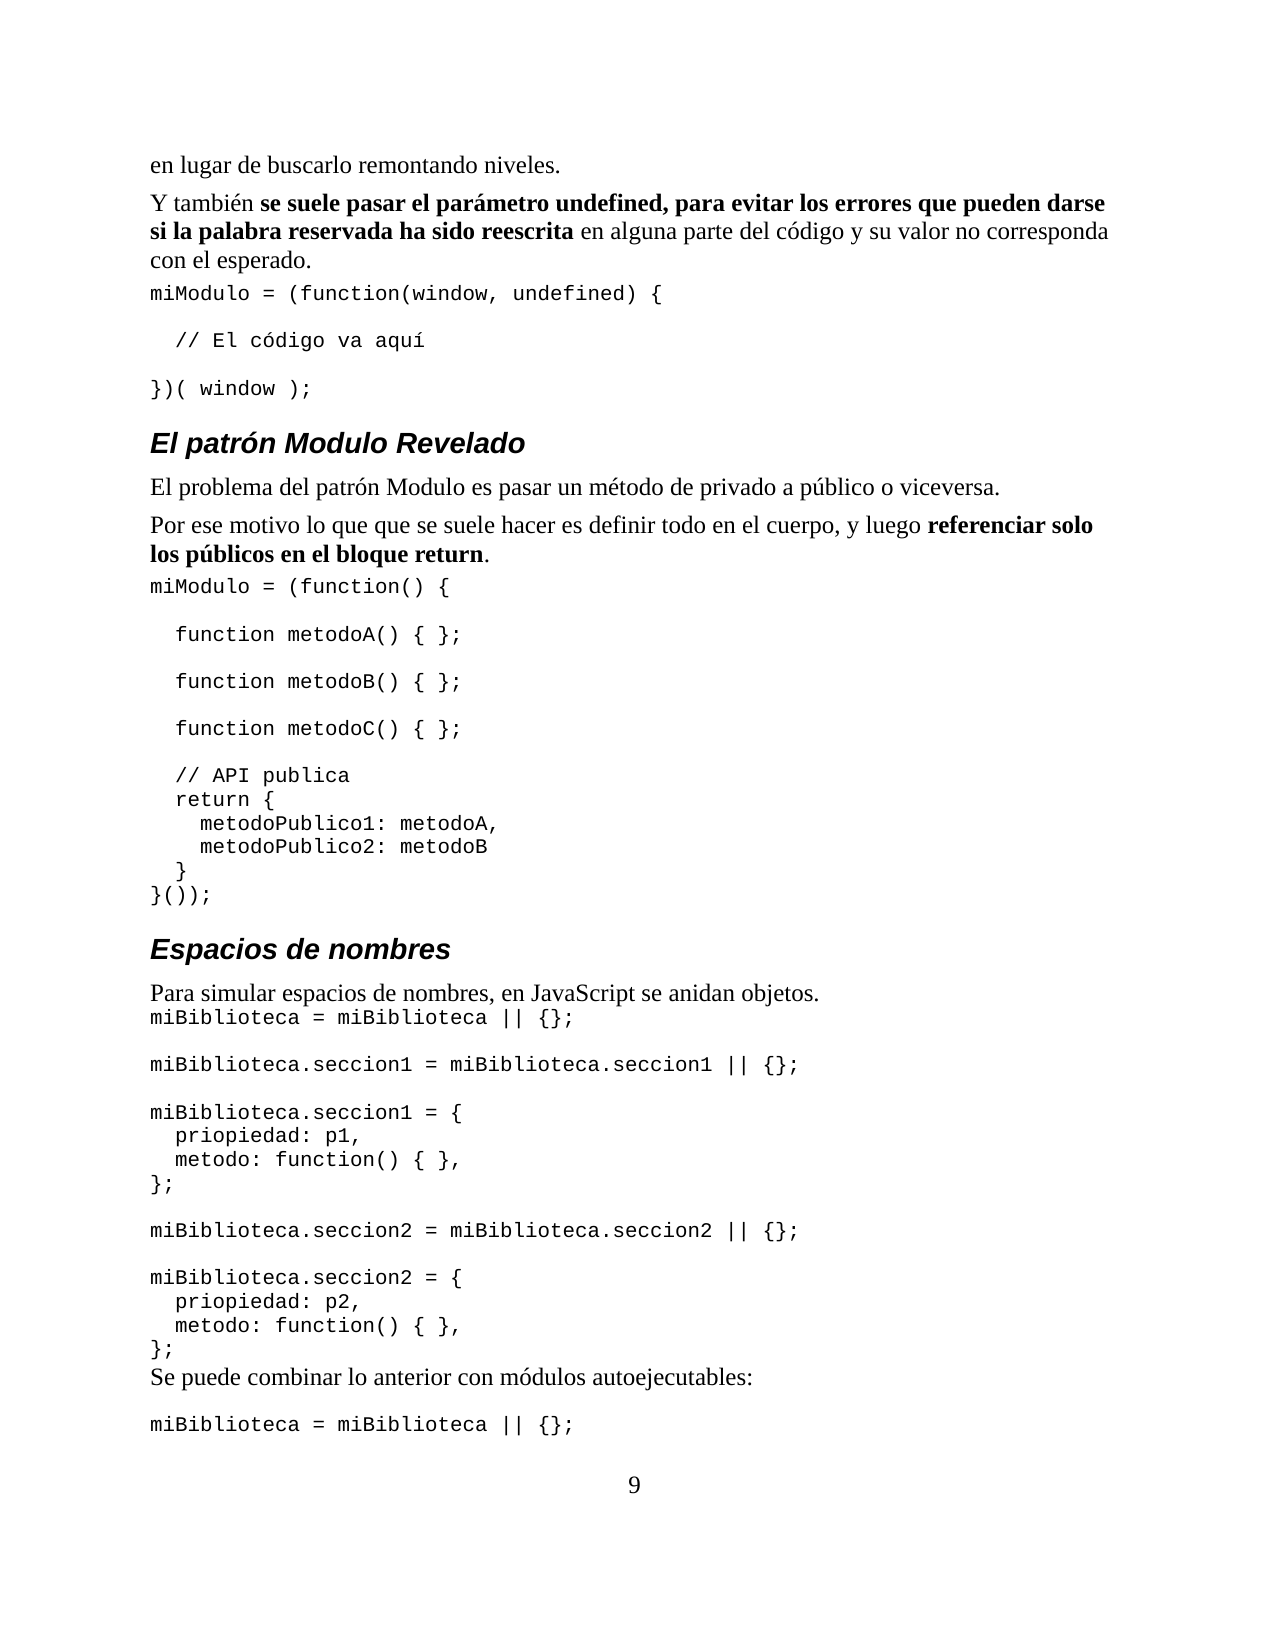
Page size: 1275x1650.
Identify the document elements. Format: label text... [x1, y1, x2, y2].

text function metodoA() { }; [150, 624, 1125, 647]
text El problema del patrón Modulo es pasar un método de privado a público o viceversa. [150, 472, 1125, 501]
text Por ese motivo lo que que se suele hacer es definir todo en el cuerpo, y luego referenciar solo los públicos en el bloque return. [150, 510, 1125, 567]
text metodo: function() { }, [150, 1149, 1125, 1173]
text // El código va aquí [150, 330, 1125, 354]
text Para simular espacios de nombres, en JavaScript se anidan objetos. [150, 978, 1125, 1007]
text metodoPublico2: metodoB [150, 836, 1125, 860]
text })( window ); [150, 377, 1125, 401]
text miModulo = (function() { [150, 576, 1125, 600]
text }; [150, 1338, 1125, 1362]
text Se puede combinar lo anterior con módulos autoejecutables: [150, 1362, 1125, 1391]
text miBiblioteca.seccion1 = { [150, 1102, 1125, 1125]
text metodo: function() { }, [150, 1314, 1125, 1338]
text miBiblioteca.seccion2 = { [150, 1267, 1125, 1291]
text Y también se suele pasar el parámetro undefined, para evitar los errores que pueden darse si la palabra reservada ha sido reescrita en alguna parte del código y su valor no corresponda con el esperado. [150, 188, 1125, 274]
text priopiedad: p1, [150, 1125, 1125, 1149]
subtitle El patrón Modulo Revelado [150, 426, 1125, 460]
text function metodoB() { }; [150, 671, 1125, 694]
text miModulo = (function(window, undefined) { [150, 283, 1125, 307]
text }; [150, 1173, 1125, 1196]
text priopiedad: p2, [150, 1291, 1125, 1314]
subtitle Espacios de nombres [150, 932, 1125, 966]
text return { [150, 789, 1125, 813]
text miBiblioteca = miBiblioteca || {}; [150, 1007, 1125, 1031]
text metodoPublico1: metodoA, [150, 813, 1125, 836]
text } [150, 860, 1125, 884]
text function metodoC() { }; [150, 718, 1125, 742]
text // API publica [150, 766, 1125, 789]
text }()); [150, 884, 1125, 907]
text miBiblioteca = miBiblioteca || {}; [150, 1414, 1125, 1438]
text en lugar de buscarlo remontando niveles. [150, 150, 1125, 179]
text miBiblioteca.seccion2 = miBiblioteca.seccion2 || {}; [150, 1220, 1125, 1244]
text miBiblioteca.seccion1 = miBiblioteca.seccion1 || {}; [150, 1054, 1125, 1078]
